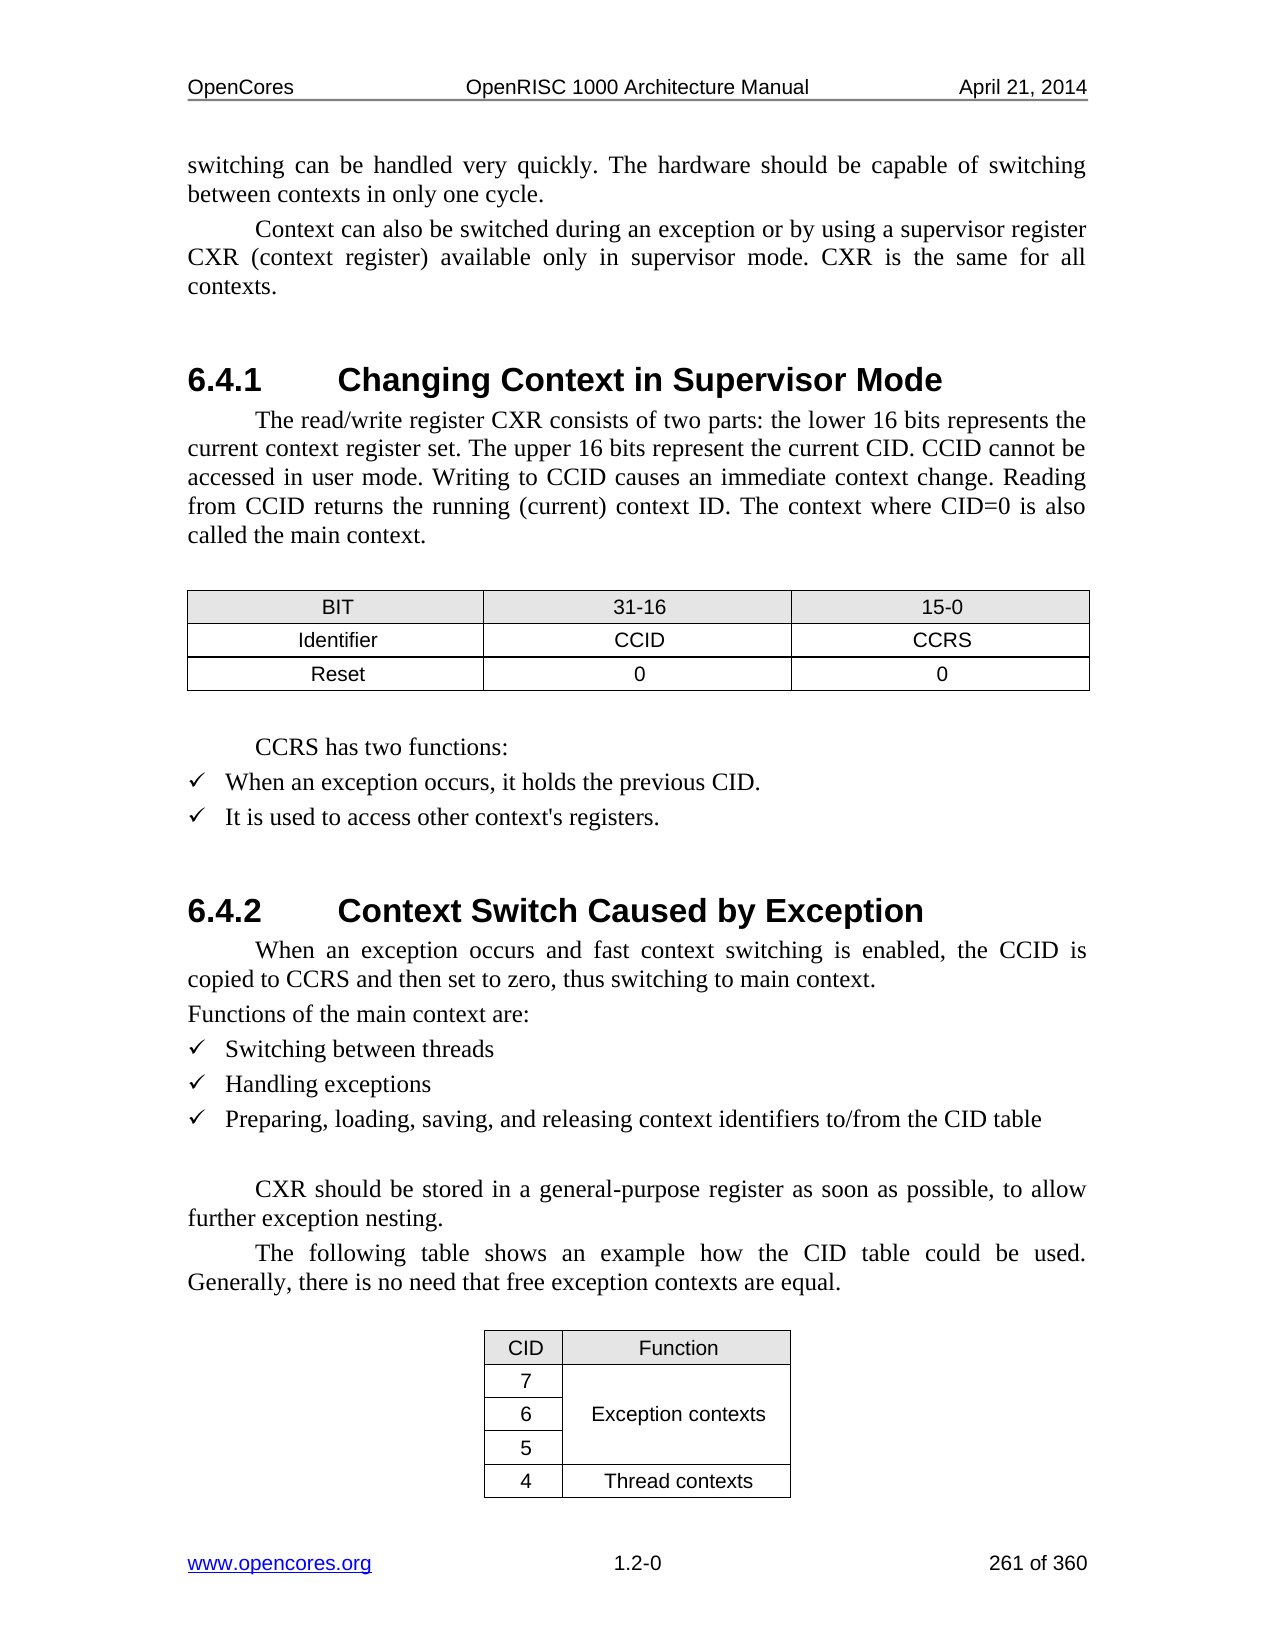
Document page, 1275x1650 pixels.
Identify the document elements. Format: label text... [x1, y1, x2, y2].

table_header CID [485, 1331, 562, 1364]
list When an exception occurs, it holds the previous CID. [187, 767, 1087, 796]
text The following table shows an example how the CID table could be used. Generally, there is no need that free exception contexts are equal. [187, 1238, 1087, 1295]
table_cell 4 [485, 1465, 562, 1497]
list It is used to access other context's registers. [187, 802, 1087, 831]
subtitle Context Switch Caused by Exception [187, 891, 1087, 929]
table_cell Exception contexts [563, 1365, 790, 1464]
list Handling exceptions [187, 1069, 1087, 1098]
text The read/write register CXR consists of two parts: the lower 16 bits represents the current context register set. The upper 16 bits represent the current CID. CCID cannot be accessed in user mode. Writing to CCID causes an immediate context change. Reading from CCID returns the running (current) context ID. The context where CID=0 is also called the main context. [187, 405, 1087, 548]
table_cell Thread contexts [563, 1465, 790, 1497]
text CCRS has two functions: [187, 732, 1087, 761]
table_cell CCID [484, 624, 791, 656]
table_cell 7 [485, 1365, 562, 1397]
table_cell Identifier [188, 624, 483, 656]
text When an exception occurs and fast context switching is enabled, the CCID is copied to CCRS and then set to zero, thus switching to main context. [187, 935, 1087, 993]
table_cell 6 [485, 1398, 562, 1430]
table_cell 5 [485, 1431, 562, 1464]
table_cell Reset [188, 658, 483, 690]
table_header BIT [188, 591, 483, 623]
table_cell 0 [792, 658, 1089, 690]
text CXR should be stored in a general-purpose register as soon as possible, to allow further exception nesting. [187, 1174, 1087, 1232]
text switching can be handled very quickly. The hardware should be capable of switching between contexts in only one cycle. [187, 150, 1087, 207]
list Preparing, loading, saving, and releasing context identifiers to/from the CID table [187, 1104, 1087, 1133]
text Functions of the main context are: [187, 999, 1087, 1028]
subtitle Changing Context in Supervisor Mode [187, 360, 1087, 398]
table_cell CCRS [792, 624, 1089, 656]
text Context can also be switched during an exception or by using a supervisor register CXR (context register) available only in supervisor mode. CXR is the same for all contexts. [187, 214, 1087, 300]
table_header 31-16 [484, 591, 791, 623]
table_header 15-0 [792, 591, 1089, 623]
table_cell 0 [484, 658, 791, 690]
list Switching between threads [187, 1034, 1087, 1063]
table_header Function [563, 1331, 790, 1364]
